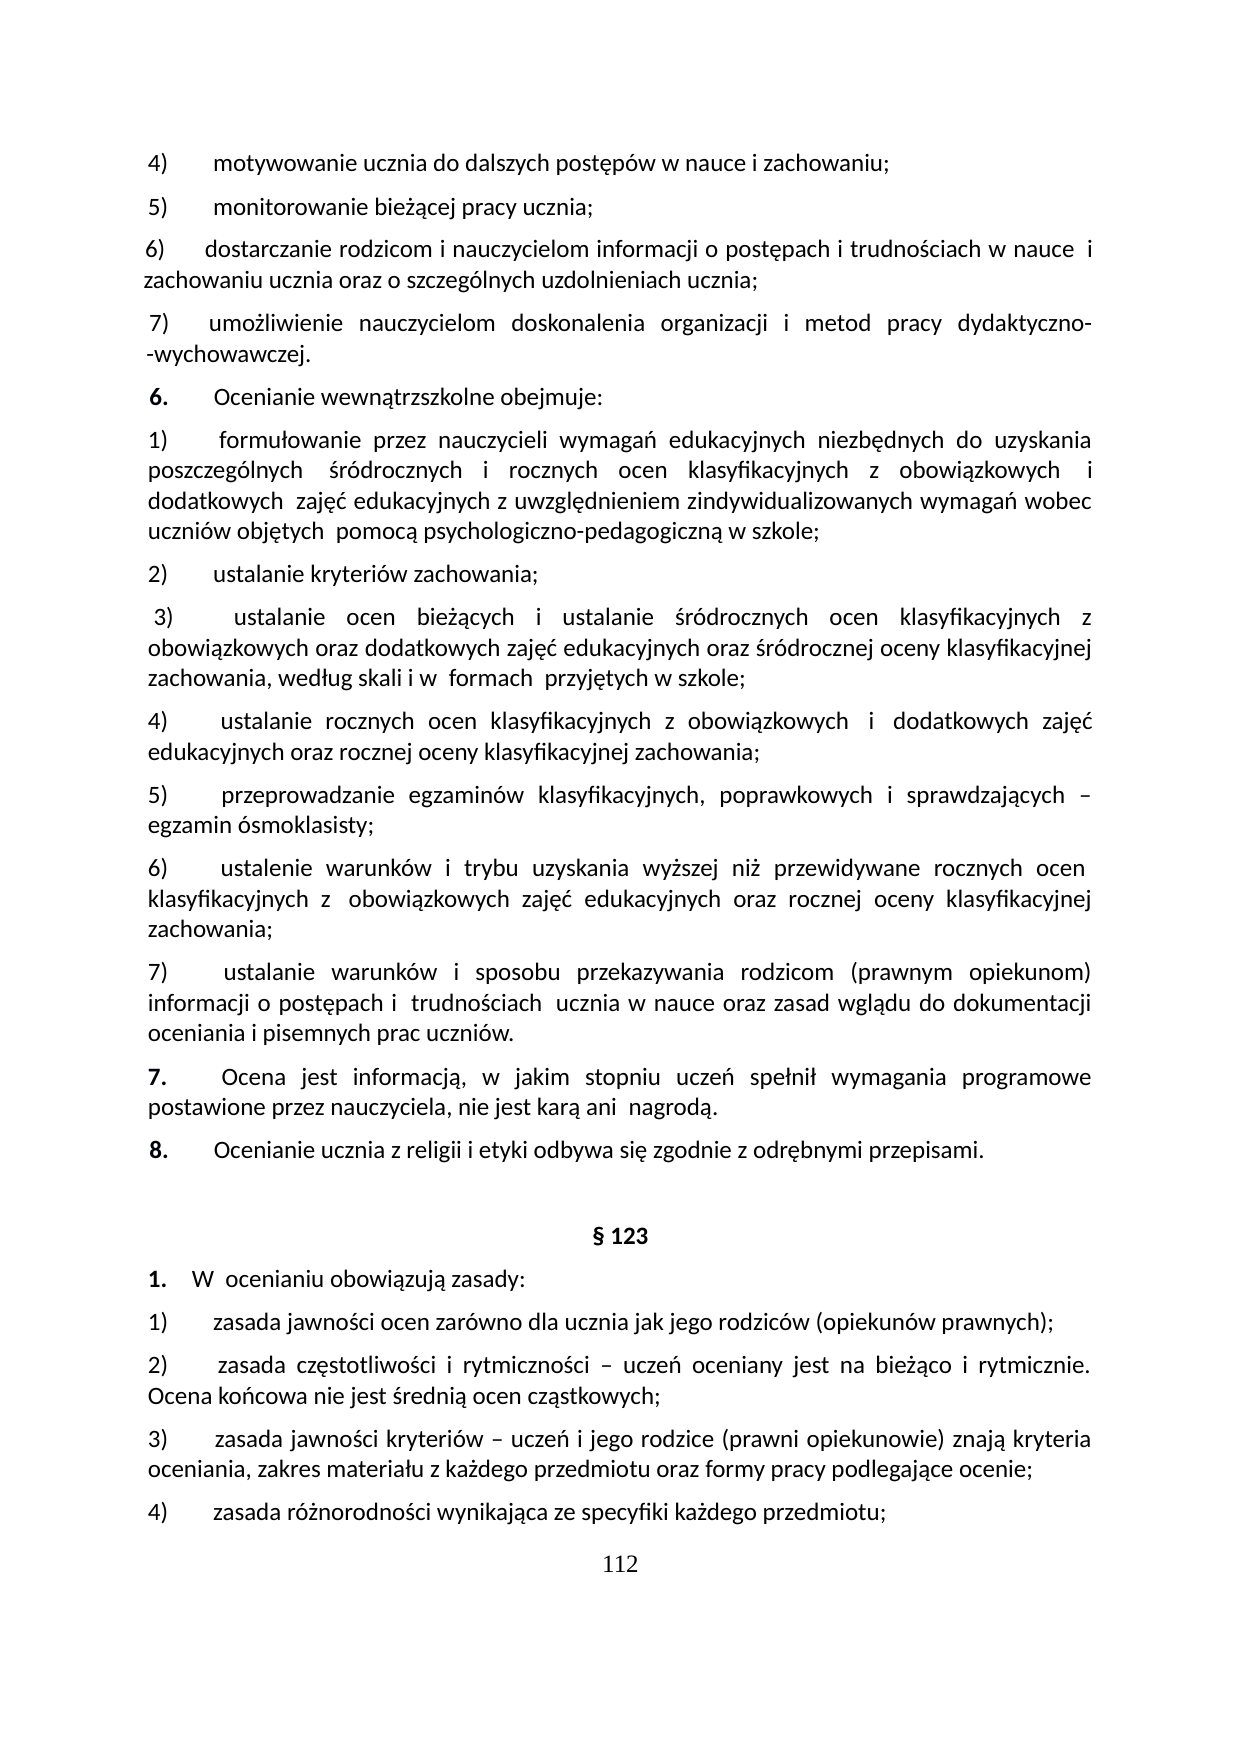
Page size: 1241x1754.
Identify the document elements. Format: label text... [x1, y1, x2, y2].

text 1) zasada jawności ocen zarówno dla ucznia jak jego rodziców (opiekunów prawnych); [148, 1306, 1093, 1337]
text 1. W ocenianiu obowiązują zasady: [148, 1263, 1093, 1294]
text 2) zasada częstotliwości i rytmiczności – uczeń oceniany jest na bieżąco i rytmicznie. Ocena końcowa nie jest średnią ocen cząstkowych; [148, 1349, 1093, 1410]
text 7) umożliwienie nauczycielom doskonalenia organizacji i metod pracy dydaktyczno- -wychowawczej. [146, 307, 1093, 368]
text 7) ustalanie warunków i sposobu przekazywania rodzicom (prawnym opiekunom) informacji o postępach i trudnościach ucznia w nauce oraz zasad wglądu do dokumentacji oceniania i pisemnych prac uczniów. [148, 957, 1093, 1048]
text 7. Ocena jest informacją, w jakim stopniu uczeń spełnił wymagania programowe postawione przez nauczyciela, nie jest karą ani nagrodą. [148, 1061, 1093, 1122]
text 4) zasada różnorodności wynikająca ze specyfiki każdego przedmiotu; [148, 1496, 1093, 1527]
text 1) formułowanie przez nauczycieli wymagań edukacyjnych niezbędnych do uzyskania poszczególnych śródrocznych i rocznych ocen klasyfikacyjnych z obowiązkowych i dodatkowych zajęć edukacyjnych z uwzględnieniem zindywidualizowanych wymagań wobec uczniów objętych pomocą psychologiczno-pedagogiczną w szkole; [148, 424, 1093, 546]
text 5) przeprowadzanie egzaminów klasyfikacyjnych, poprawkowych i sprawdzających – egzamin ósmoklasisty; [148, 779, 1093, 840]
text § 123 [148, 1220, 1093, 1251]
text 6) dostarczanie rodzicom i nauczycielom informacji o postępach i trudnościach w nauce i zachowaniu ucznia oraz o szczególnych uzdolnieniach ucznia; [143, 234, 1093, 295]
text 3) ustalanie ocen bieżących i ustalanie śródrocznych ocen klasyfikacyjnych z obowiązkowych oraz dodatkowych zajęć edukacyjnych oraz śródrocznej oceny klasyfikacyjnej zachowania, według skali i w formach przyjętych w szkole; [148, 601, 1093, 693]
text 3) zasada jawności kryteriów – uczeń i jego rodzice (prawni opiekunowie) znają kryteria oceniania, zakres materiału z każdego przedmiotu oraz formy pracy podlegające ocenie; [148, 1423, 1093, 1484]
text 4) motywowanie ucznia do dalszych postępów w nauce i zachowaniu; [148, 148, 1093, 178]
text 6) ustalenie warunków i trybu uzyskania wyższej niż przewidywane rocznych ocen klasyfikacyjnych z obowiązkowych zajęć edukacyjnych oraz rocznej oceny klasyfikacyjnej zachowania; [148, 852, 1093, 944]
text 2) ustalanie kryteriów zachowania; [148, 558, 1093, 589]
text 4) ustalanie rocznych ocen klasyfikacyjnych z obowiązkowych i dodatkowych zajęć edukacyjnych oraz rocznej oceny klasyfikacyjnej zachowania; [148, 705, 1093, 766]
text 8. Ocenianie ucznia z religii i etyki odbywa się zgodnie z odrębnymi przepisami. [148, 1134, 1093, 1165]
text 5) monitorowanie bieżącej pracy ucznia; [148, 191, 1093, 221]
text 6. Ocenianie wewnątrzszkolne obejmuje: [148, 381, 1093, 411]
